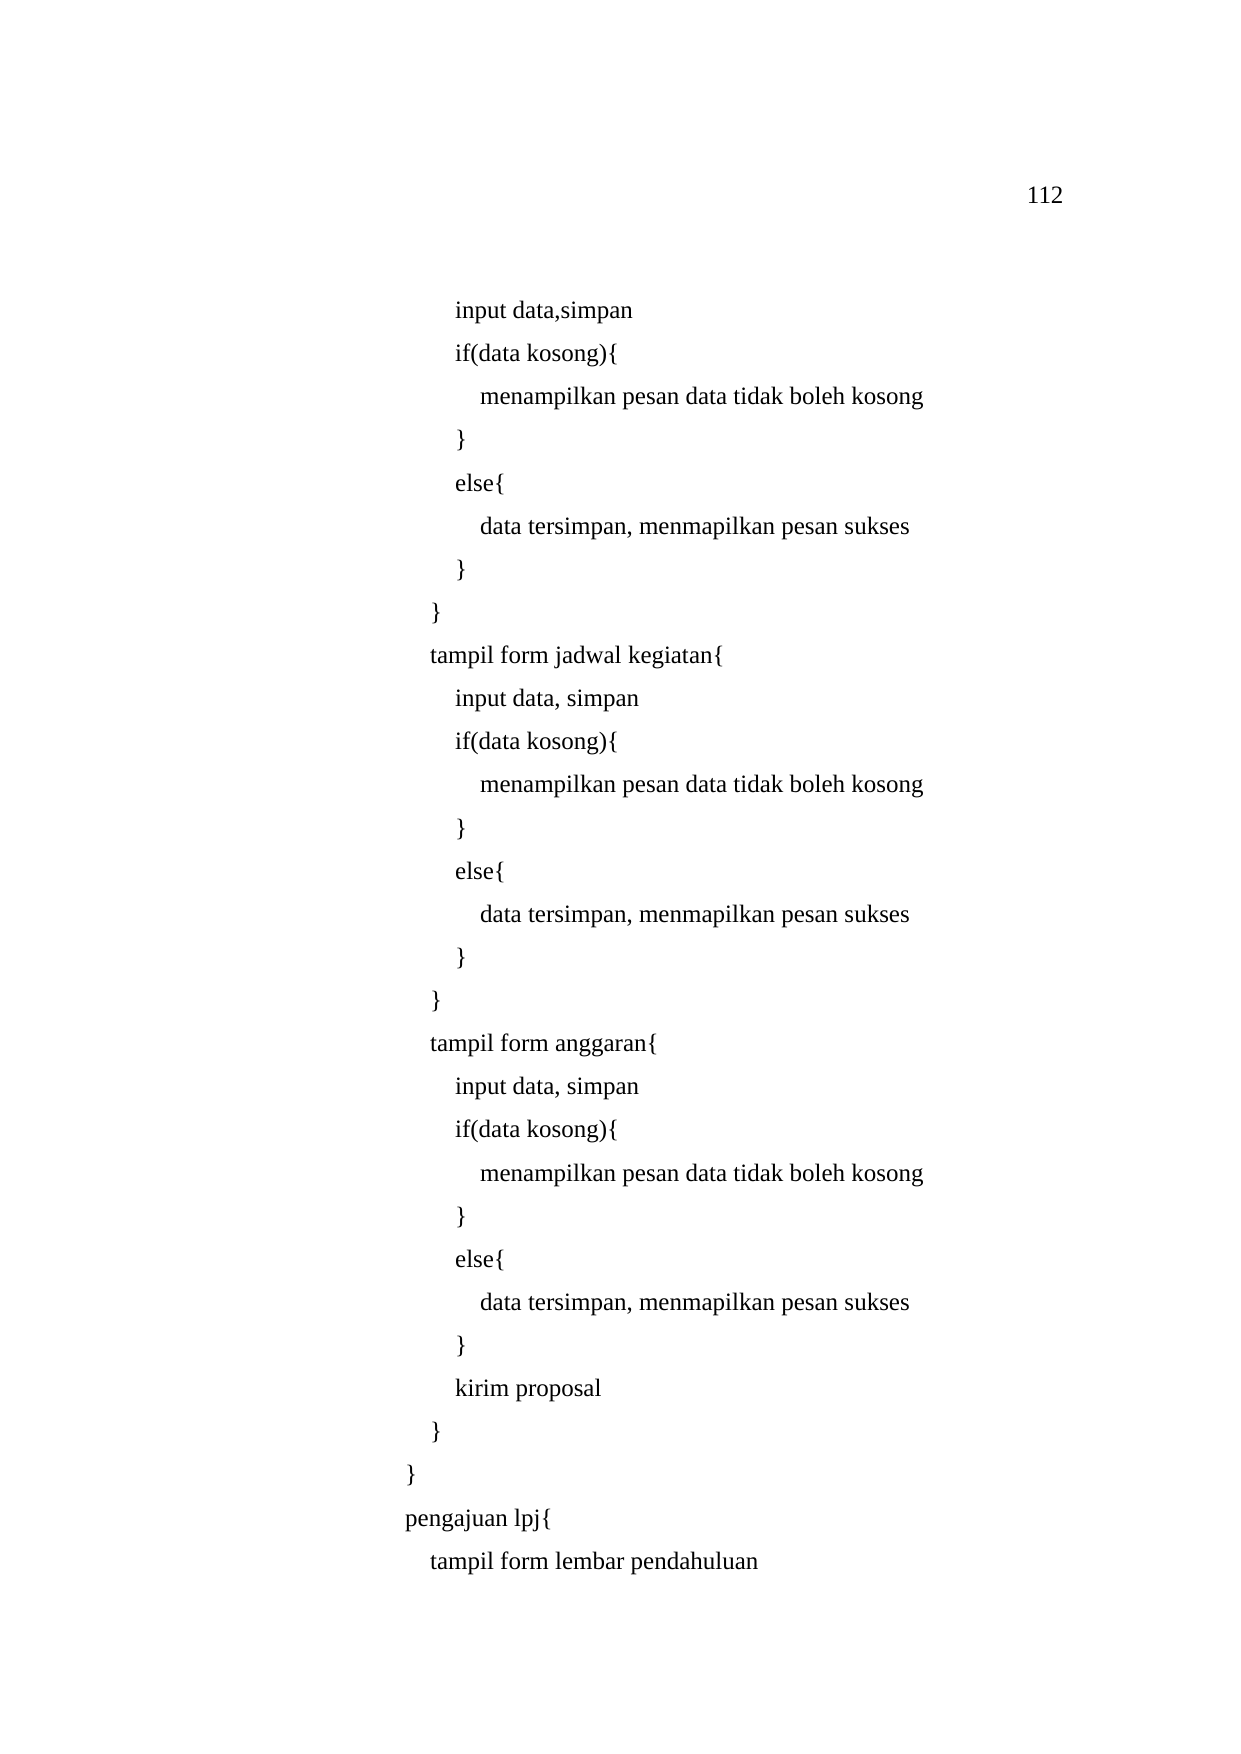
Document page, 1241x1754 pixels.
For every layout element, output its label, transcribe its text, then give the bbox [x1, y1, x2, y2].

text tampil form lembar pendahuluan [330, 1546, 1063, 1574]
text } [330, 1459, 1063, 1488]
text menampilkan pesan data tidak boleh kosong [330, 1158, 1063, 1186]
text input data, simpan [330, 683, 1063, 712]
text tampil form anggaran{ [330, 1028, 1063, 1057]
text } [330, 813, 1063, 841]
text kirim proposal [330, 1373, 1063, 1402]
text } [330, 554, 1063, 583]
text else{ [330, 468, 1063, 496]
text } [330, 1416, 1063, 1445]
text } [330, 1330, 1063, 1359]
text } [330, 1201, 1063, 1229]
text } [330, 424, 1063, 453]
text } [330, 942, 1063, 971]
text data tersimpan, menmapilkan pesan sukses [330, 899, 1063, 928]
text if(data kosong){ [330, 338, 1063, 367]
text menampilkan pesan data tidak boleh kosong [330, 769, 1063, 798]
text tampil form jadwal kegiatan{ [330, 640, 1063, 669]
text else{ [330, 1244, 1063, 1273]
text if(data kosong){ [330, 726, 1063, 755]
text else{ [330, 856, 1063, 884]
text menampilkan pesan data tidak boleh kosong [330, 381, 1063, 410]
text } [330, 985, 1063, 1014]
text input data, simpan [330, 1071, 1063, 1100]
text pengajuan lpj{ [330, 1503, 1063, 1531]
text input data,simpan [330, 295, 1063, 324]
text data tersimpan, menmapilkan pesan sukses [330, 1287, 1063, 1316]
text data tersimpan, menmapilkan pesan sukses [330, 511, 1063, 539]
text if(data kosong){ [330, 1114, 1063, 1143]
text } [330, 597, 1063, 626]
